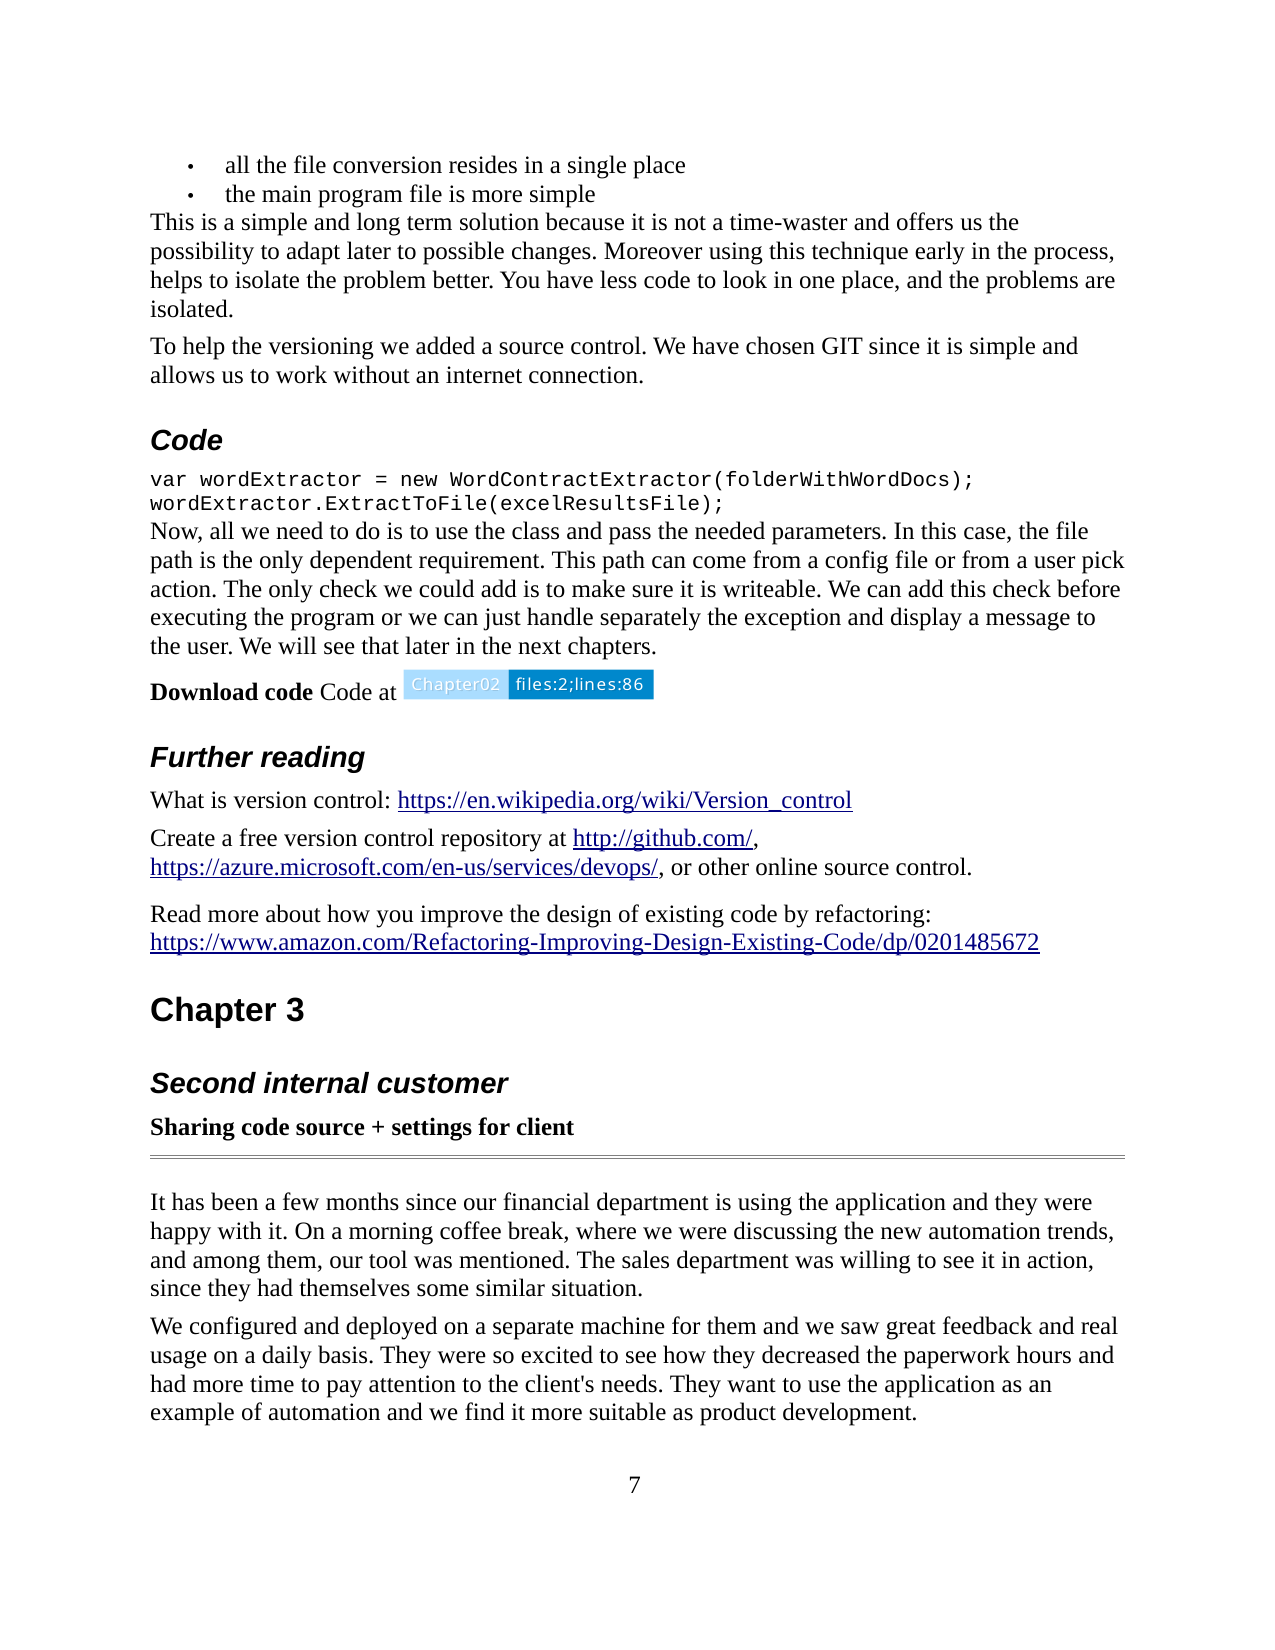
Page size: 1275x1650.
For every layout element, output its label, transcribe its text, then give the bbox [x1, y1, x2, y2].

list the main program file is more simple [187, 179, 1125, 207]
text To help the versioning we added a source control. We have chosen GIT since it is simple and allows us to work without an internet connection. [150, 331, 1125, 389]
subtitle Chapter 3 [150, 990, 1125, 1029]
text This is a simple and long term solution because it is not a time-waster and offers us the possibility to adapt later to possible changes. Moreover using this technique early in the process, helps to isolate the problem better. You have less code to look in one place, and the problems are isolated. [150, 207, 1125, 322]
subtitle Code [150, 423, 1125, 456]
text It has been a few months since our financial department is using the application and they were happy with it. On a morning coffee break, where we were discussing the new automation trends, and among them, our tool was mentioned. The sales department was willing to see it in action, since they had themselves some similar situation. [150, 1187, 1125, 1302]
subtitle Second internal customer [150, 1066, 1125, 1100]
list all the file conversion resides in a single place [187, 150, 1125, 179]
text var wordExtractor = new WordContractExtractor(folderWithWordDocs); [150, 469, 1125, 493]
text Now, all we need to do is to use the class and pass the needed parameters. In this case, the file path is the only dependent requirement. This path can come from a config file or from a user pick action. The only check we could add is to make sure it is writeable. We can add this check before executing the program or we can just handle separately the exception and display a message to the user. We will see that later in the next chapters. [150, 516, 1125, 660]
text wordExtractor.ExtractToFile(excelResultsFile); [150, 493, 1125, 516]
text We configured and deployed on a separate machine for them and we saw great feedback and real usage on a daily basis. They were so excited to see how they decreased the paperwork hours and had more time to pay attention to the client's needs. They want to use the application as an example of automation and we find it more suitable as product development. [150, 1311, 1125, 1426]
text Create a free version control repository at http://github.com/, https://azure.microsoft.com/en-us/services/devops/, or other online source control. [150, 823, 1125, 881]
text Read more about how you improve the design of existing code by refactoring: https://www.amazon.com/Refactoring-Improving-Design-Existing-Code/dp/0201485672 [150, 899, 1125, 956]
text Download code Code at [150, 669, 1125, 706]
text What is version control: https://en.wikipedia.org/wiki/Version_control [150, 786, 1125, 814]
text Sharing code source + settings for client [150, 1112, 1125, 1141]
subtitle Further reading [150, 739, 1125, 773]
